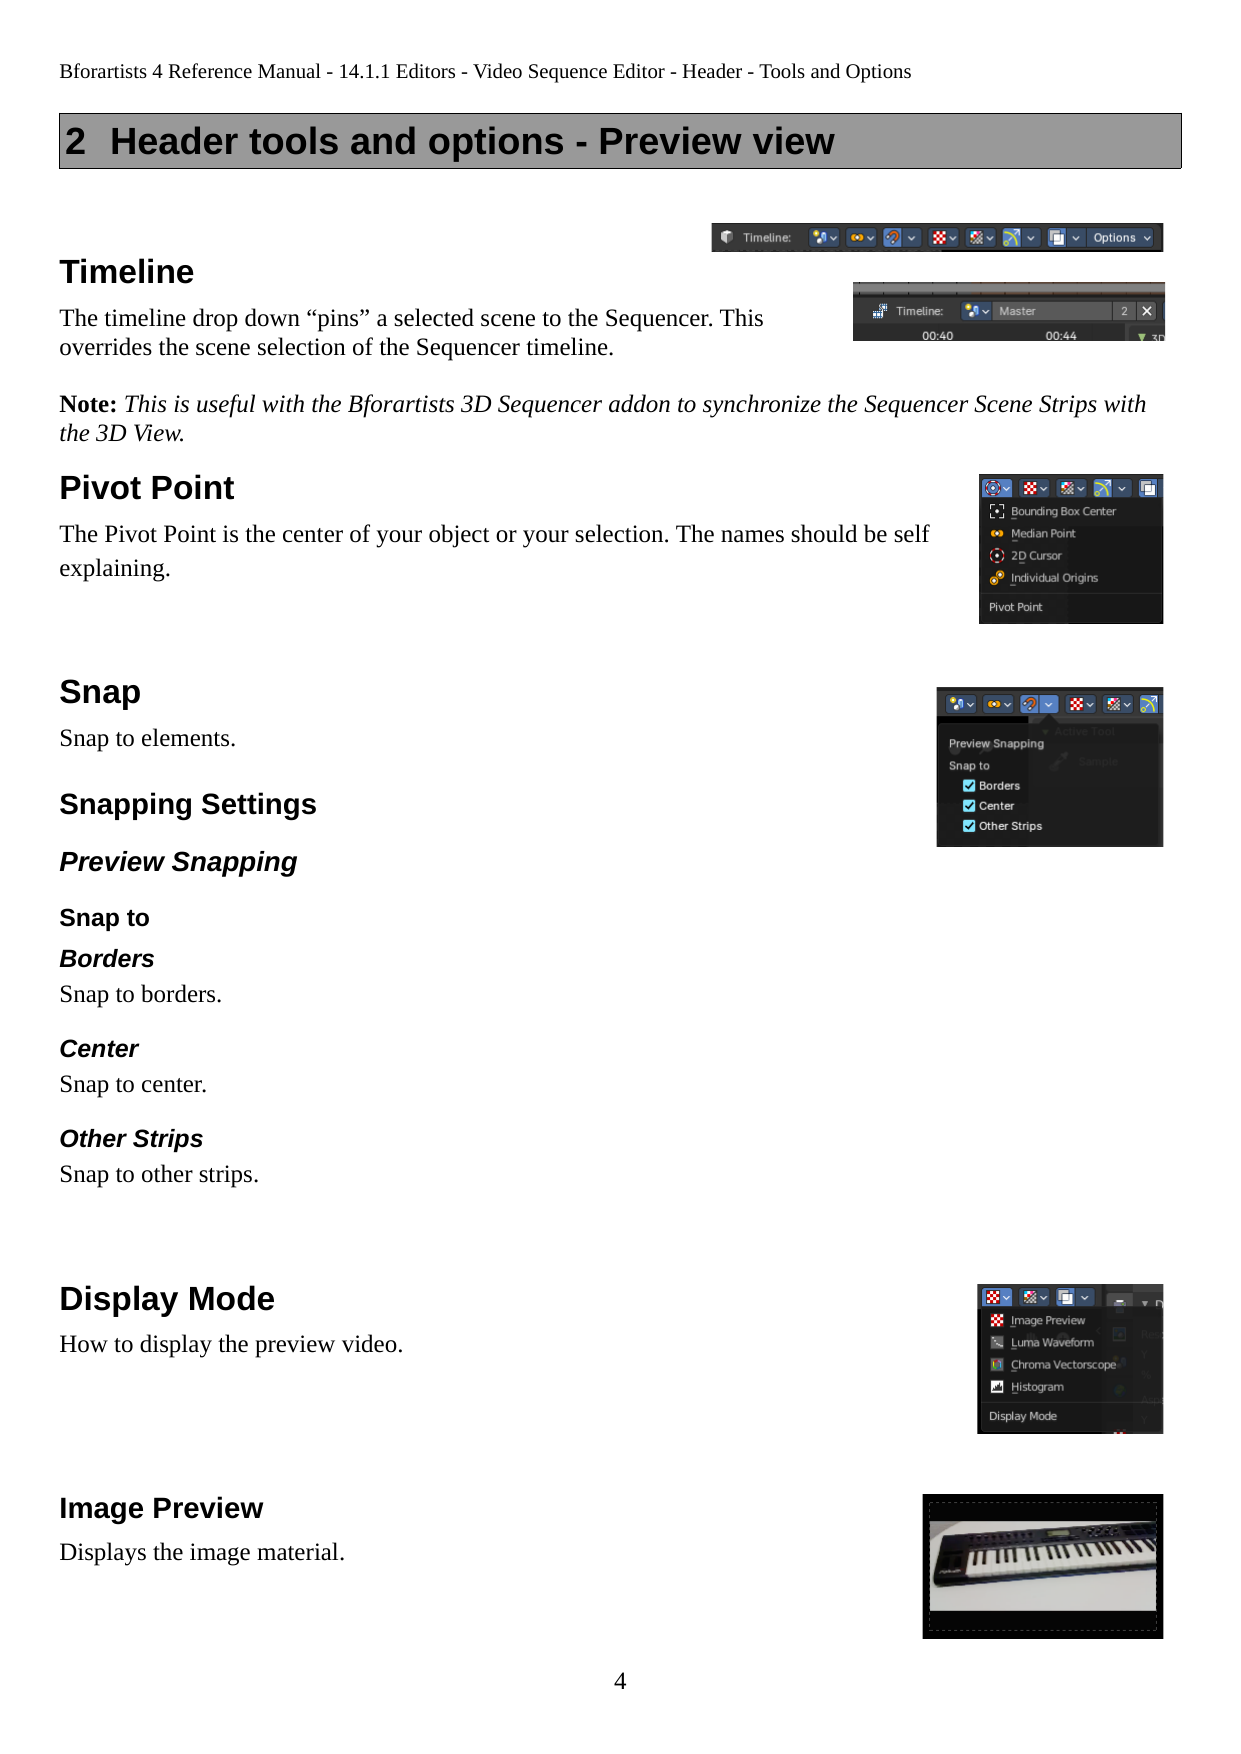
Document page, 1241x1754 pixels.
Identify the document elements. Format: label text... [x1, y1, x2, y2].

subtitle Preview Snapping [59, 846, 1181, 878]
text Note: This is useful with the Bforartists 3D Sequencer addon to synchronize the Sequencer Scene Strips with the 3D View. [59, 389, 1181, 447]
text The Pivot Point is the center of your object or your selection. The names should be self explaining. [59, 519, 979, 582]
picture [711, 223, 1164, 252]
picture [853, 282, 1166, 341]
subtitle Snapping Settings [59, 787, 936, 821]
subtitle Timeline [59, 252, 1181, 291]
picture [979, 474, 1164, 624]
text How to display the preview video. [59, 1329, 977, 1358]
subtitle Display Mode [59, 1278, 1181, 1317]
text Snap to elements. [59, 723, 936, 752]
subtitle Other Strips [59, 1124, 1181, 1153]
text Displays the image material. [59, 1537, 922, 1566]
subtitle [1164, 787, 1181, 821]
subtitle Borders [59, 944, 1181, 972]
text Snap to other strips. [59, 1159, 1181, 1188]
text The timeline drop down “pins” a selected scene to the Sequencer. This overrides the scene selection of the Sequencer timeline. [59, 303, 1181, 361]
picture [977, 1284, 1164, 1434]
subtitle Pivot Point [59, 468, 1181, 506]
picture [922, 1494, 1164, 1639]
text Snap to center. [59, 1069, 1181, 1098]
text [1164, 723, 1181, 752]
subtitle Snap [59, 672, 1181, 711]
subtitle Center [59, 1034, 1181, 1063]
subtitle Snap to [59, 903, 1181, 931]
subtitle Image Preview [59, 1491, 1181, 1525]
text Snap to borders. [59, 979, 1181, 1007]
picture [936, 687, 1164, 847]
table_header Header tools and options - Preview view [60, 114, 1181, 168]
